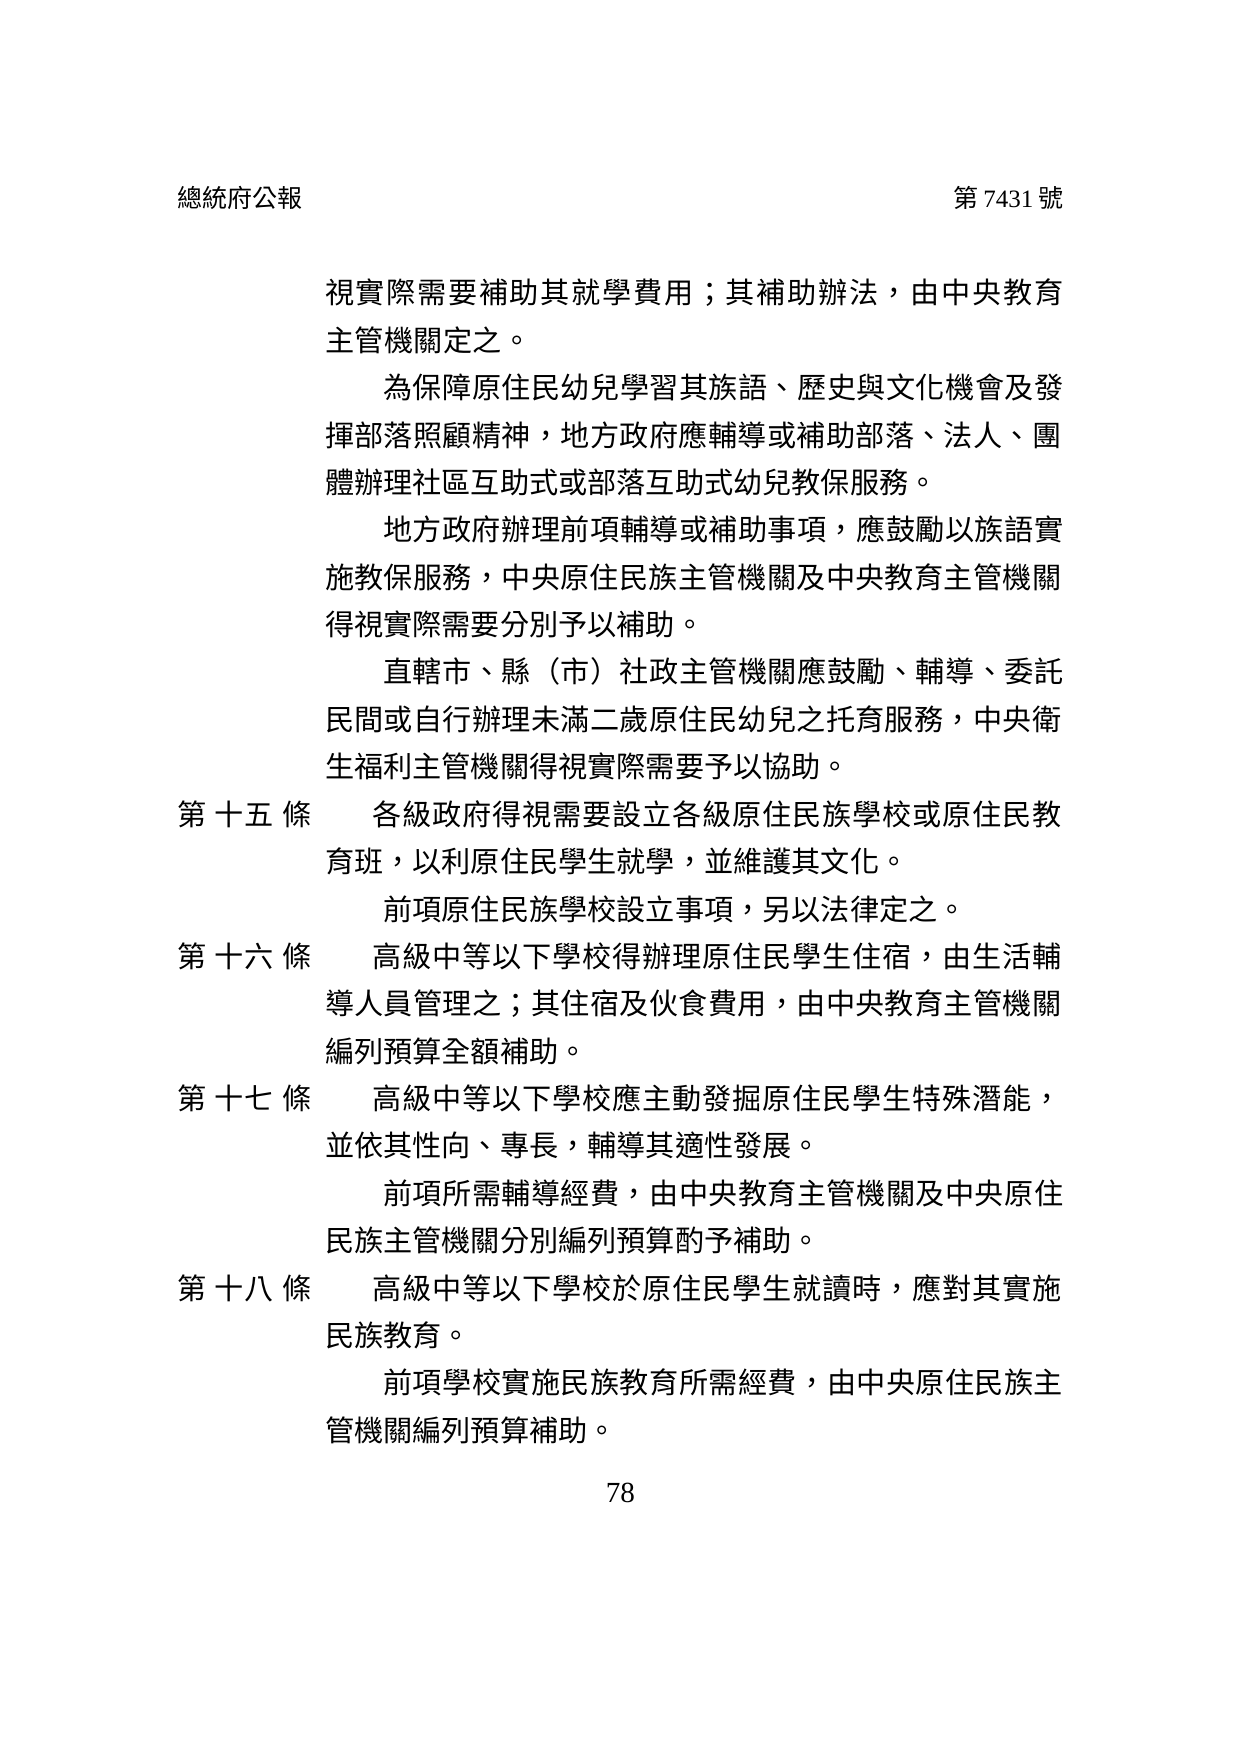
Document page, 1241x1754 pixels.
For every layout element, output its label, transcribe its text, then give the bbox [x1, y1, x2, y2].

text 第 十七 條 高級中等以下學校應主動發掘原住民學生特殊潛能，並依其性向、專長，輔導其適性發展。 [177, 1072, 1063, 1166]
text 為保障原住民幼兒學習其族語、歷史與文化機會及發揮部落照顧精神，地方政府應輔導或補助部落、法人、團體辦理社區互助式或部落互助式幼兒教保服務。 [325, 361, 1063, 503]
text 前項學校實施民族教育所需經費，由中央原住民族主管機關編列預算補助。 [325, 1356, 1063, 1451]
text 第 十五 條 各級政府得視需要設立各級原住民族學校或原住民教育班，以利原住民學生就學，並維護其文化。 [177, 787, 1063, 882]
text 直轄市、縣（市）社政主管機關應鼓勵、輔導、委託民間或自行辦理未滿二歲原住民幼兒之托育服務，中央衛生福利主管機關得視實際需要予以協助。 [325, 645, 1063, 787]
text 第 十六 條 高級中等以下學校得辦理原住民學生住宿，由生活輔導人員管理之；其住宿及伙食費用，由中央教育主管機關編列預算全額補助。 [177, 929, 1063, 1072]
text 第 十八 條 高級中等以下學校於原住民學生就讀時，應對其實施民族教育。 [177, 1261, 1063, 1356]
text 前項所需輔導經費，由中央教育主管機關及中央原住民族主管機關分別編列預算酌予補助。 [325, 1166, 1063, 1261]
text 視實際需要補助其就學費用；其補助辦法，由中央教育主管機關定之。 [325, 266, 1063, 361]
text 前項原住民族學校設立事項，另以法律定之。 [325, 882, 1063, 929]
text 地方政府辦理前項輔導或補助事項，應鼓勵以族語實施教保服務，中央原住民族主管機關及中央教育主管機關得視實際需要分別予以補助。 [325, 503, 1063, 645]
